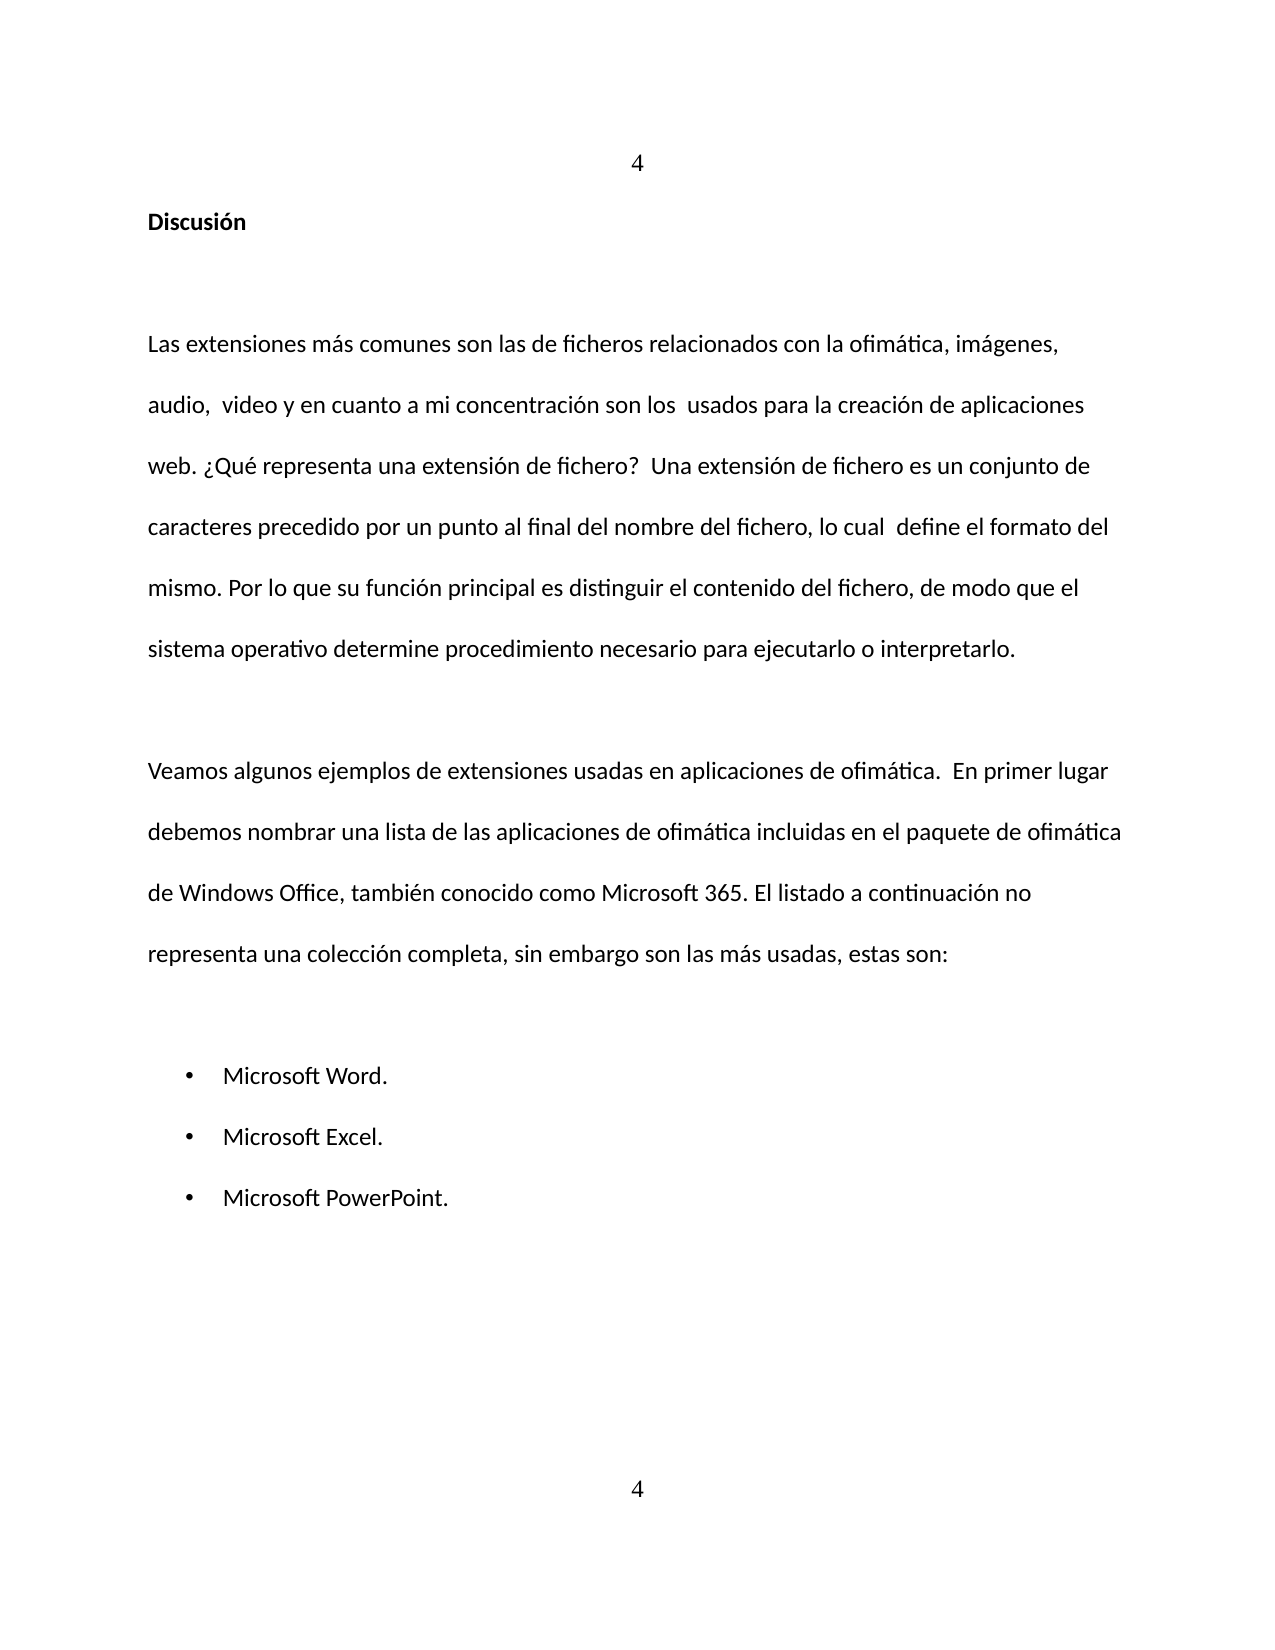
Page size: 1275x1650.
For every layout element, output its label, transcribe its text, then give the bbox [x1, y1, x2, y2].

list Microsoft PowerPoint. [185, 1182, 1127, 1213]
list Microsoft Word. [185, 1060, 1127, 1091]
list Microsoft Excel. [185, 1121, 1127, 1152]
text Discusión [148, 206, 1127, 236]
text Las extensiones más comunes son las de ficheros relacionados con la ofimática, imágenes, audio, video y en cuanto a mi concentración son los usados para la creación de aplicaciones web. ¿Qué representa una extensión de fichero? Una extensión de fichero es un conjunto de caracteres precedido por un punto al final del nombre del fichero, lo cual define el formato del mismo. Por lo que su función principal es distinguir el contenido del fichero, de modo que el sistema operativo determine procedimiento necesario para ejecutarlo o interpretarlo. [148, 328, 1127, 664]
text Veamos algunos ejemplos de extensiones usadas en aplicaciones de ofimática. En primer lugar debemos nombrar una lista de las aplicaciones de ofimática incluidas en el paquete de ofimática de Windows Office, también conocido como Microsoft 365. El listado a continuación no representa una colección completa, sin embargo son las más usadas, estas son: [148, 755, 1127, 969]
